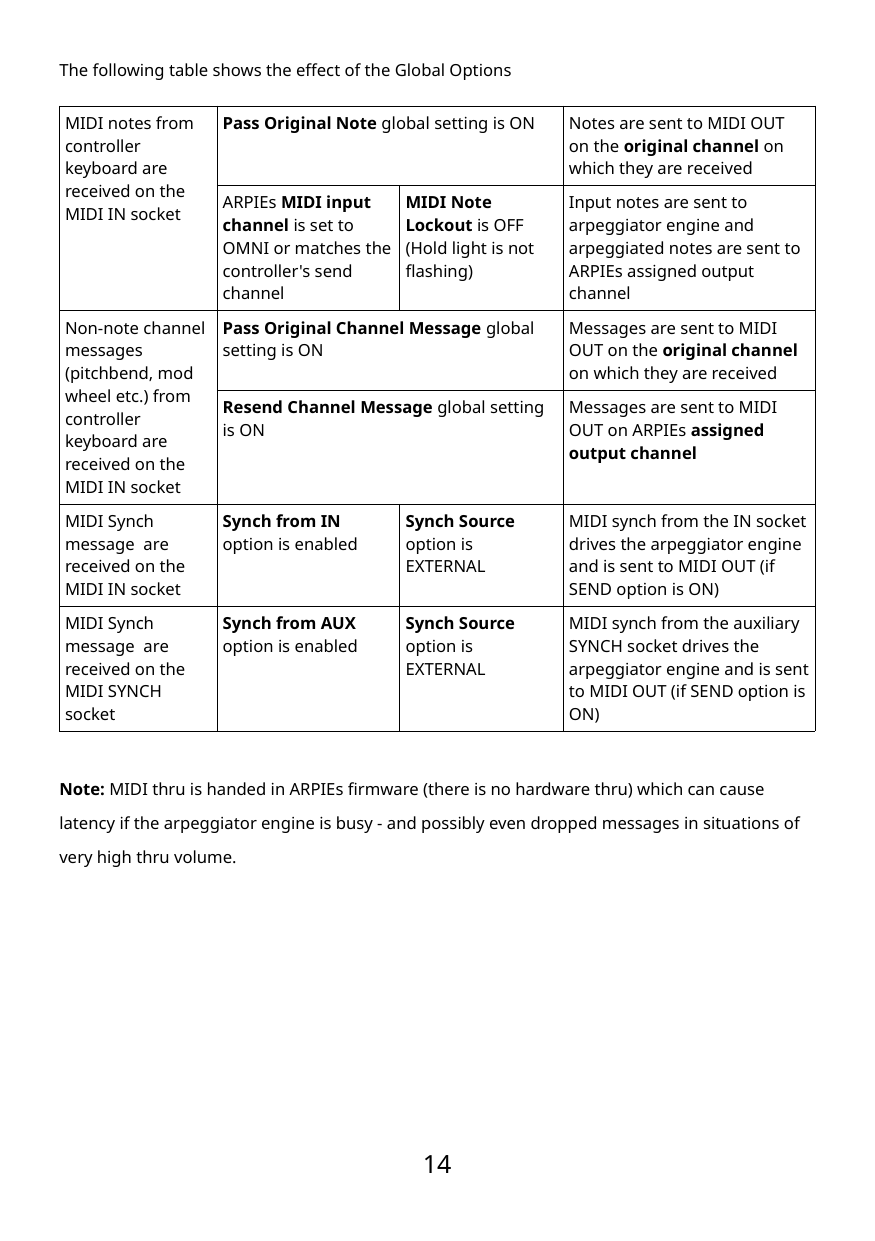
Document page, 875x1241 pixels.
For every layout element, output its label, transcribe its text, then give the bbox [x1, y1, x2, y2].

table_cell MIDI synch from the auxiliary SYNCH socket drives the arpeggiator engine and is sent to MIDI OUT (if SEND option is ON) [564, 607, 815, 731]
table_cell Synch from AUX option is enabled [218, 607, 399, 731]
table_cell Input notes are sent to arpeggiator engine and arpeggiated notes are sent to ARPIEs assigned output channel [564, 186, 815, 310]
table_cell MIDI Note Lockout is OFF (Hold light is not flashing) [400, 186, 563, 310]
table_cell ARPIEs MIDI input channel is set to OMNI or matches the controller's send channel [218, 186, 399, 310]
table_cell Resend Channel Message global setting is ON [218, 391, 563, 504]
table_cell MIDI Synch message are received on the MIDI SYNCH socket [60, 607, 217, 731]
table_cell Messages are sent to MIDI OUT on ARPIEs assigned output channel [564, 391, 815, 504]
table_header Pass Original Note global setting is ON [218, 107, 563, 185]
text Note: MIDI thru is handed in ARPIEs firmware (there is no hardware thru) which can cause latency if the arpeggiator engine is busy - and possibly even dropped messages in situations of very high thru volume. [59, 778, 815, 869]
table_cell Synch Source option is EXTERNAL [400, 607, 563, 731]
table_cell Synch Source option is EXTERNAL [400, 505, 563, 606]
text The following table shows the effect of the Global Options [59, 59, 815, 82]
table_cell Non-note channel messages (pitchbend, mod wheel etc.) from controller keyboard are received on the MIDI IN socket [60, 311, 217, 504]
table_cell Pass Original Channel Message global setting is ON [218, 311, 563, 390]
table_cell Messages are sent to MIDI OUT on the original channel on which they are received [564, 311, 815, 390]
table_header Notes are sent to MIDI OUT on the original channel on which they are received [564, 107, 815, 185]
table_cell MIDI Synch message are received on the MIDI IN socket [60, 505, 217, 606]
table_cell MIDI synch from the IN socket drives the arpeggiator engine and is sent to MIDI OUT (if SEND option is ON) [564, 505, 815, 606]
table_cell Synch from IN option is enabled [218, 505, 399, 606]
table_header MIDI notes from controller keyboard are received on the MIDI IN socket [60, 107, 217, 310]
